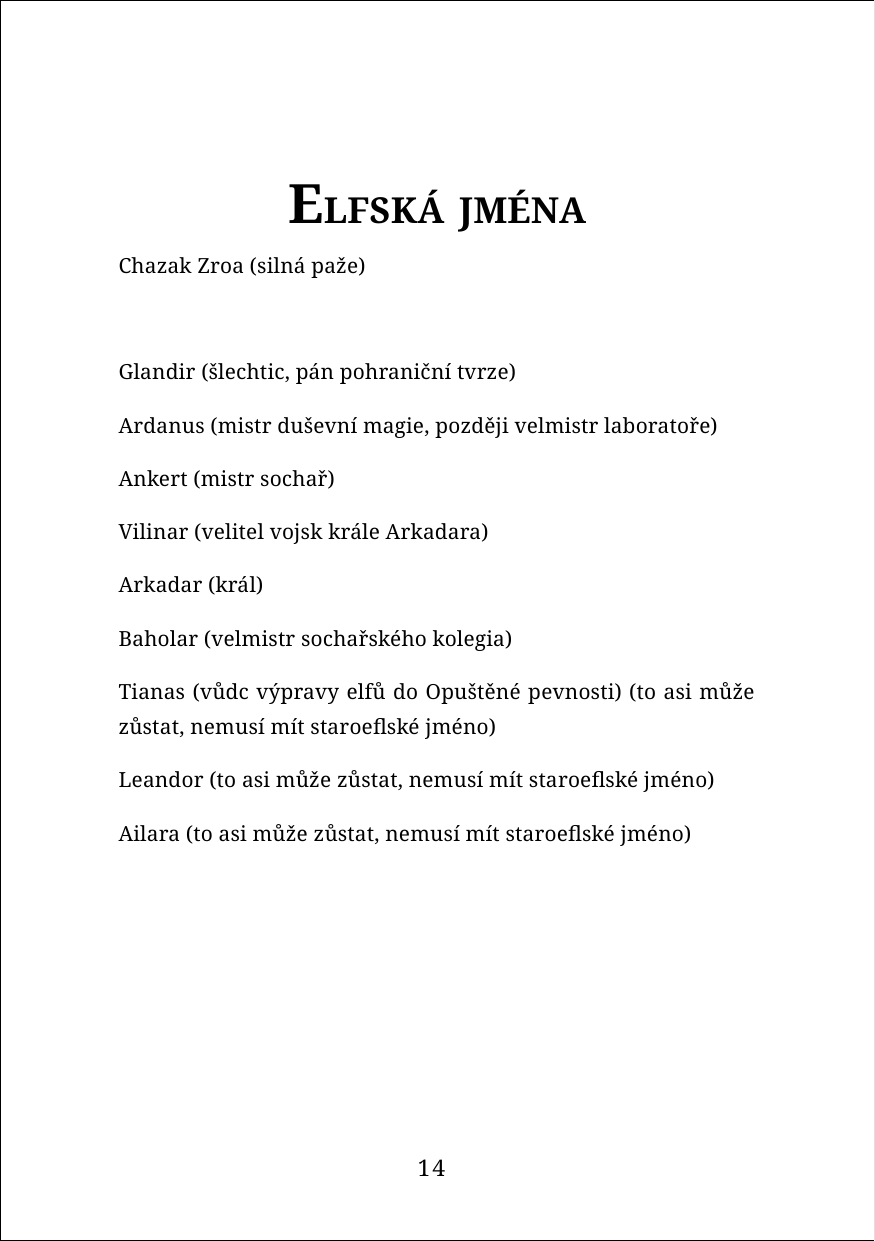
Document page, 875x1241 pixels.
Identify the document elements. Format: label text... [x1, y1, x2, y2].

text Chazak Zroa (silná paže) [118, 251, 756, 279]
text Tianas (vůdc výpravy elfů do Opuštěné pevnosti) (to asi může zůstat, nemusí mít staroeflské jméno) [118, 677, 756, 741]
text Leandor (to asi může zůstat, nemusí mít staroeflské jméno) [118, 766, 756, 794]
text Glandir (šlechtic, pán pohraniční tvrze) [118, 357, 756, 386]
text Arkadar (král) [118, 570, 756, 599]
subtitle Elfská jména [118, 166, 756, 239]
text Vilinar (velitel vojsk krále Arkadara) [118, 517, 756, 546]
text Ankert (mistr sochař) [118, 464, 756, 492]
text Baholar (velmistr sochařského kolegia) [118, 624, 756, 652]
text Ailara (to asi může zůstat, nemusí mít staroeflské jméno) [118, 819, 756, 847]
text Ardanus (mistr duševní magie, později velmistr laboratoře) [118, 411, 756, 439]
